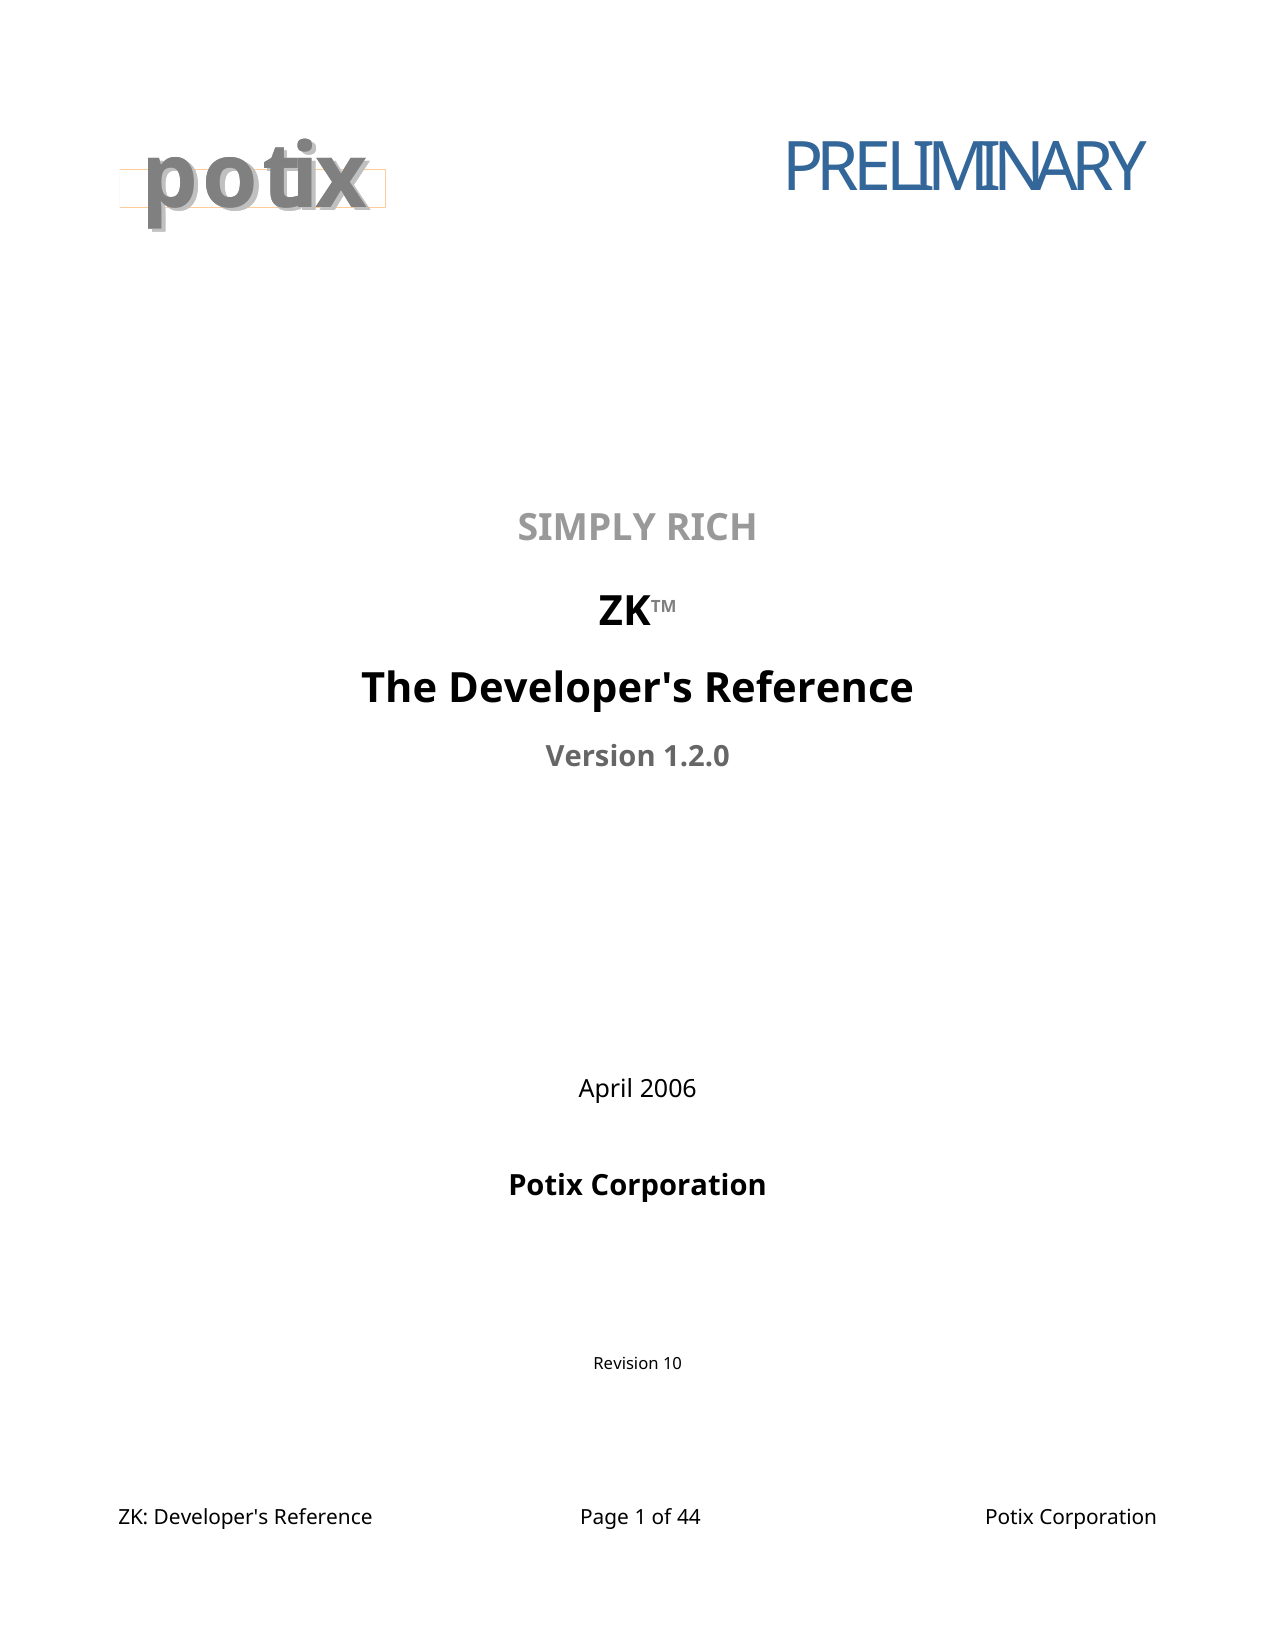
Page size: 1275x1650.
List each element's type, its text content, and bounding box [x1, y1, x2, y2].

text The Developer's Reference [118, 658, 1157, 715]
text Version 1.2.0 [118, 736, 1157, 775]
text ZKTM [118, 580, 1157, 637]
text April 2006 [118, 1071, 1157, 1105]
text Revision 10 [118, 1351, 1157, 1374]
text SIMPLY RICH [118, 500, 1157, 551]
text Potix Corporation [118, 1164, 1157, 1203]
